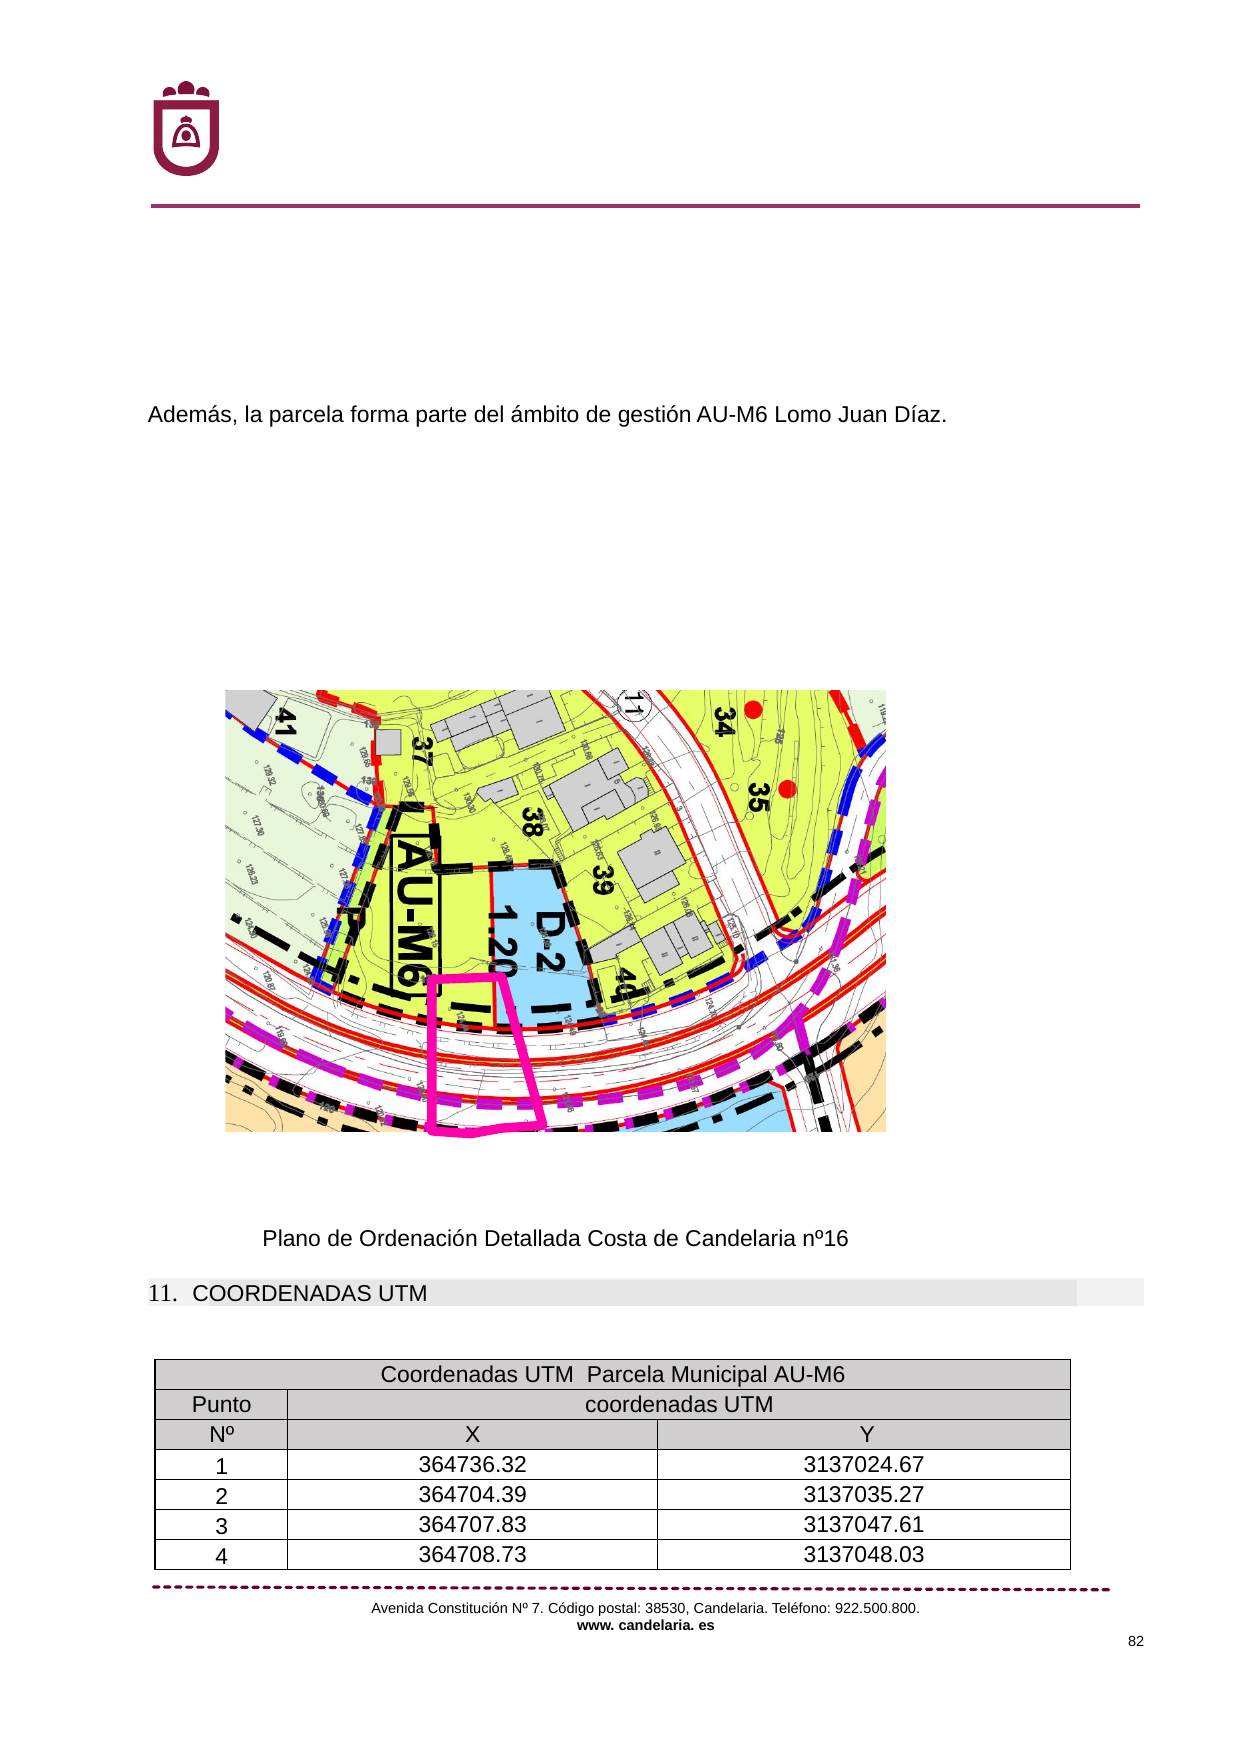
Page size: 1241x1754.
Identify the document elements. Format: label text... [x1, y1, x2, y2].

table_cell 4 [156, 1540, 287, 1569]
text Además, la parcela forma parte del ámbito de gestión AU-M6 Lomo Juan Díaz. [148, 401, 1144, 427]
table_cell 364704.39 [288, 1480, 657, 1509]
table_cell coordenadas UTM [288, 1390, 1070, 1419]
table_cell 3137047.61 [658, 1510, 1070, 1539]
table_cell Y [658, 1420, 1070, 1449]
table_cell 1 [156, 1450, 287, 1479]
table_cell 3137035.27 [658, 1480, 1070, 1509]
table_cell 3137048.03 [658, 1540, 1070, 1569]
table_header Coordenadas UTM Parcela Municipal AU-M6 [156, 1360, 1070, 1389]
table_cell Punto [156, 1390, 287, 1419]
list COORDENADAS UTM [148, 1278, 1144, 1306]
table_cell X [288, 1420, 657, 1449]
table_cell 3 [156, 1510, 287, 1539]
table_cell 3137024.67 [658, 1450, 1070, 1479]
table_cell 364707.83 [288, 1510, 657, 1539]
table_cell 364736.32 [288, 1450, 657, 1479]
text Plano de Ordenación Detallada Costa de Candelaria nº16 [148, 1225, 1144, 1251]
table_cell 364708.73 [288, 1540, 657, 1569]
table_cell Nº [156, 1420, 287, 1449]
table_cell 2 [156, 1480, 287, 1509]
